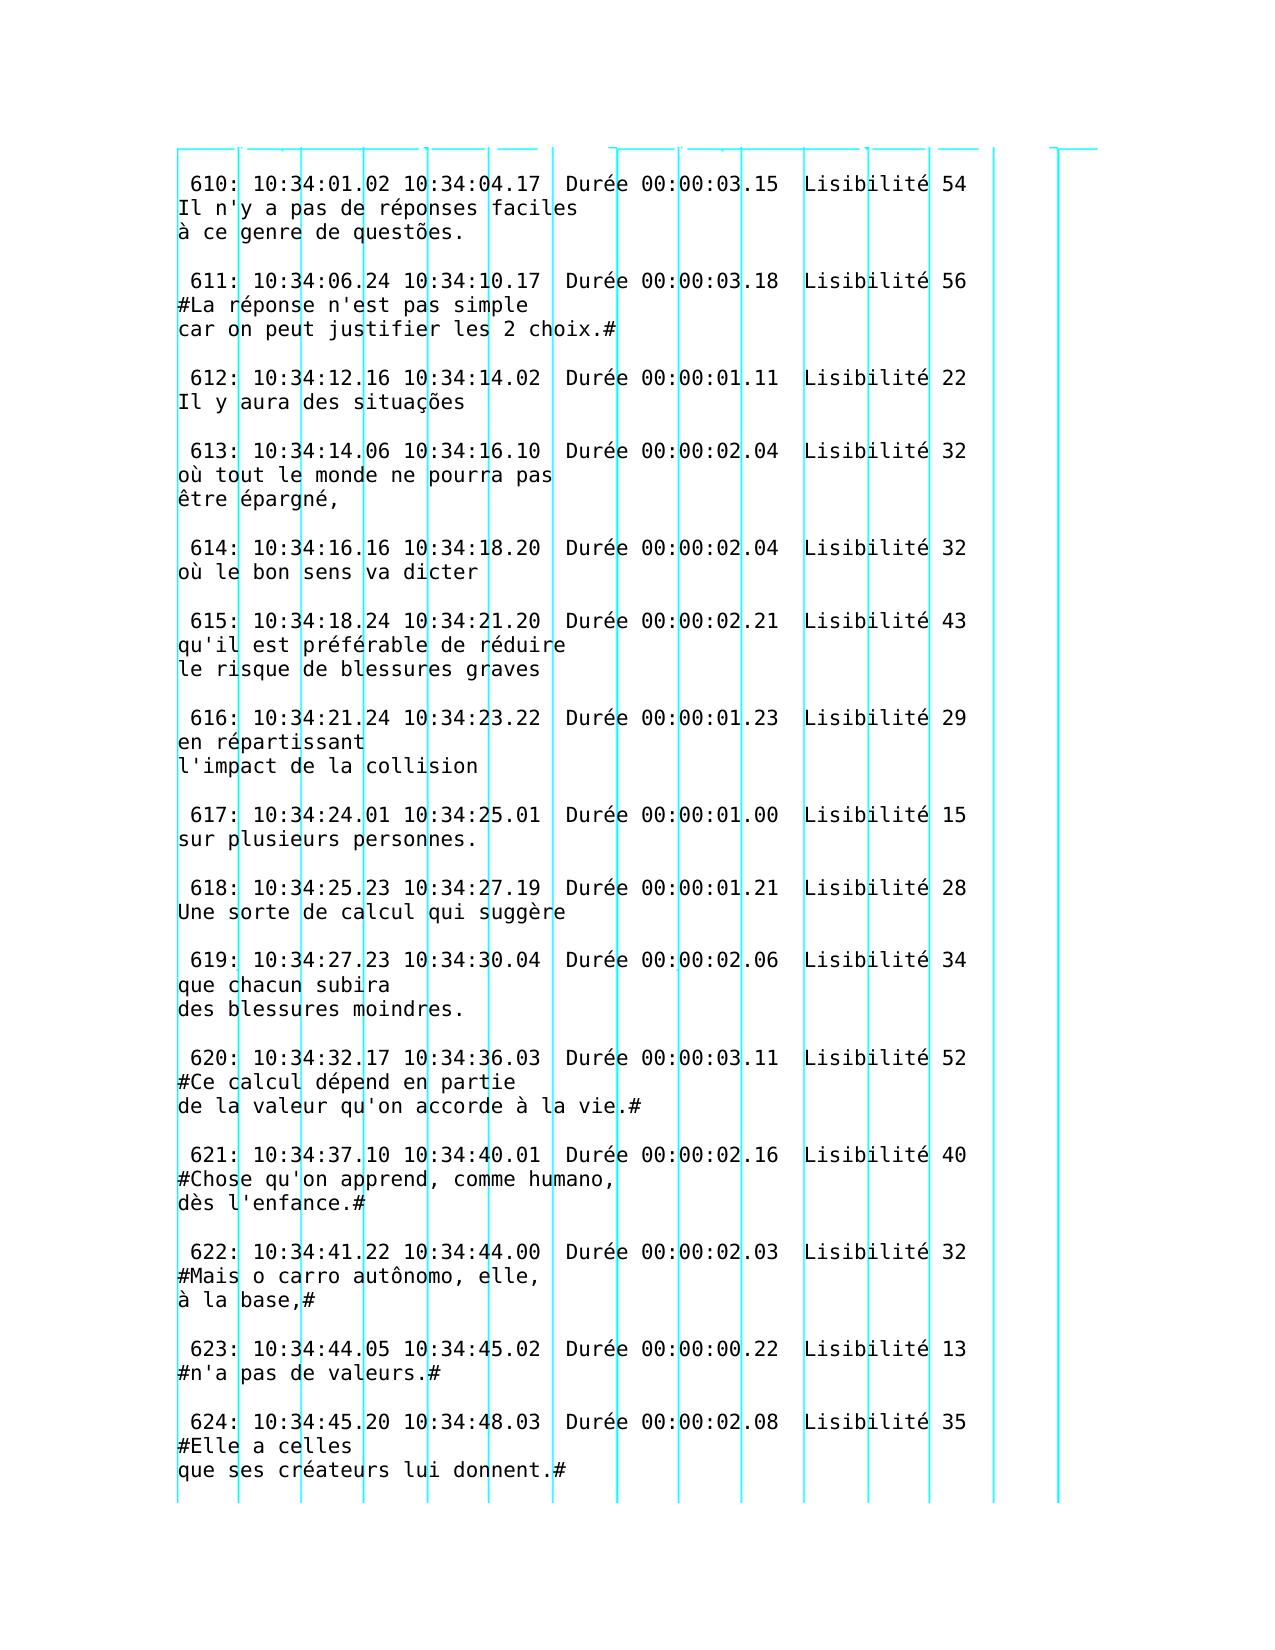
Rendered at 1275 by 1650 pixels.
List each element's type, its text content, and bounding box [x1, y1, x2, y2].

text Il n'y a pas de réponses faciles [177, 196, 1098, 220]
text des blessures moindres. [177, 997, 1098, 1021]
text que ses créateurs lui donnent.# [177, 1458, 1098, 1482]
text être épargné, [177, 487, 1098, 512]
text #n'a pas de valeurs.# [177, 1361, 1098, 1385]
picture [177, 147, 1098, 1503]
text l'impact de la collision [177, 754, 1098, 779]
text où tout le monde ne pourra pas [177, 463, 1098, 487]
text #Elle a celles [177, 1434, 1098, 1458]
text que chacun subira [177, 973, 1098, 997]
text #Chose qu'on apprend, comme humano, [177, 1167, 1098, 1191]
text 623: 10:34:44.05 10:34:45.02 Durée 00:00:00.22 Lisibilité 13 [177, 1337, 1098, 1361]
text 622: 10:34:41.22 10:34:44.00 Durée 00:00:02.03 Lisibilité 32 [177, 1240, 1098, 1264]
text 624: 10:34:45.20 10:34:48.03 Durée 00:00:02.08 Lisibilité 35 [177, 1410, 1098, 1434]
text #La réponse n'est pas simple [177, 293, 1098, 317]
text Il y aura des situações [177, 390, 1098, 414]
text 611: 10:34:06.24 10:34:10.17 Durée 00:00:03.18 Lisibilité 56 [177, 269, 1098, 293]
text sur plusieurs personnes. [177, 827, 1098, 851]
text #Ce calcul dépend en partie [177, 1070, 1098, 1094]
text 618: 10:34:25.23 10:34:27.19 Durée 00:00:01.21 Lisibilité 28 [177, 876, 1098, 900]
text 620: 10:34:32.17 10:34:36.03 Durée 00:00:03.11 Lisibilité 52 [177, 1046, 1098, 1070]
text à ce genre de questões. [177, 220, 1098, 245]
text 617: 10:34:24.01 10:34:25.01 Durée 00:00:01.00 Lisibilité 15 [177, 803, 1098, 827]
text le risque de blessures graves [177, 657, 1098, 682]
text car on peut justifier les 2 choix.# [177, 317, 1098, 342]
text qu'il est préférable de réduire [177, 633, 1098, 657]
text #Mais o carro autônomo, elle, [177, 1264, 1098, 1288]
text de la valeur qu'on accorde à la vie.# [177, 1094, 1098, 1118]
text 619: 10:34:27.23 10:34:30.04 Durée 00:00:02.06 Lisibilité 34 [177, 948, 1098, 973]
text à la base,# [177, 1288, 1098, 1313]
text 621: 10:34:37.10 10:34:40.01 Durée 00:00:02.16 Lisibilité 40 [177, 1143, 1098, 1167]
text où le bon sens va dicter [177, 560, 1098, 584]
text Une sorte de calcul qui suggère [177, 900, 1098, 924]
text 612: 10:34:12.16 10:34:14.02 Durée 00:00:01.11 Lisibilité 22 [177, 366, 1098, 390]
text 613: 10:34:14.06 10:34:16.10 Durée 00:00:02.04 Lisibilité 32 [177, 439, 1098, 463]
text en répartissant [177, 730, 1098, 754]
text 616: 10:34:21.24 10:34:23.22 Durée 00:00:01.23 Lisibilité 29 [177, 706, 1098, 730]
text 615: 10:34:18.24 10:34:21.20 Durée 00:00:02.21 Lisibilité 43 [177, 609, 1098, 633]
text 610: 10:34:01.02 10:34:04.17 Durée 00:00:03.15 Lisibilité 54 [177, 172, 1098, 196]
text 614: 10:34:16.16 10:34:18.20 Durée 00:00:02.04 Lisibilité 32 [177, 536, 1098, 560]
text dès l'enfance.# [177, 1191, 1098, 1216]
